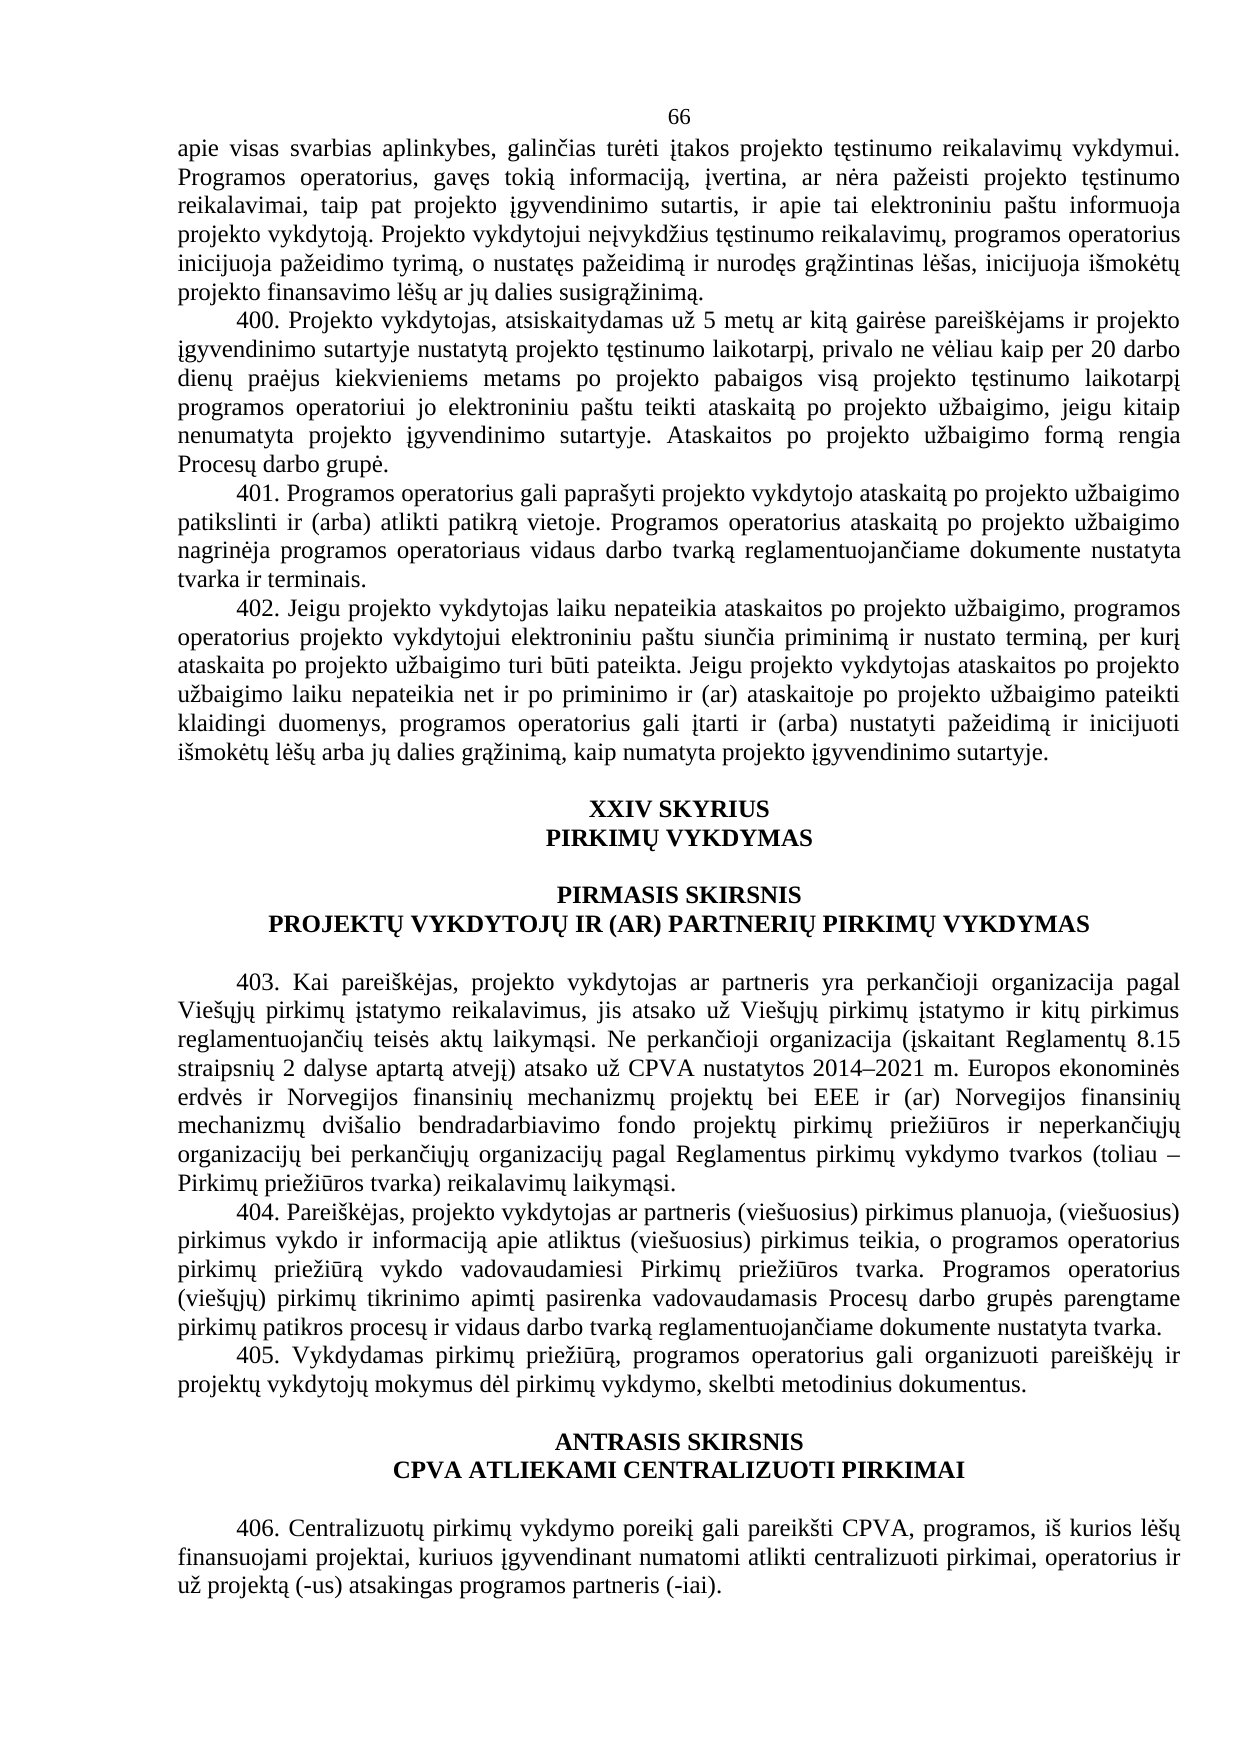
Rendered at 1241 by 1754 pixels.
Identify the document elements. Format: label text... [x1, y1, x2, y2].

text XXIV SKYRIUS [177, 794, 1181, 823]
text 403. Kai pareiškėjas, projekto vykdytojas ar partneris yra perkančioji organizacija pagal Viešųjų pirkimų įstatymo reikalavimus, jis atsako už Viešųjų pirkimų įstatymo ir kitų pirkimus reglamentuojančių teisės aktų laikymąsi. Ne perkančioji organizacija (įskaitant Reglamentų 8.15 straipsnių 2 dalyse aptartą atvejį) atsako už CPVA nustatytos 2014–2021 m. Europos ekonominės erdvės ir Norvegijos finansinių mechanizmų projektų bei EEE ir (ar) Norvegijos finansinių mechanizmų dvišalio bendradarbiavimo fondo projektų pirkimų priežiūros ir neperkančiųjų organizacijų bei perkančiųjų organizacijų pagal Reglamentus pirkimų vykdymo tvarkos (toliau – Pirkimų priežiūros tvarka) reikalavimų laikymąsi. [177, 967, 1181, 1197]
text 401. Programos operatorius gali paprašyti projekto vykdytojo ataskaitą po projekto užbaigimo patikslinti ir (arba) atlikti patikrą vietoje. Programos operatorius ataskaitą po projekto užbaigimo nagrinėja programos operatoriaus vidaus darbo tvarką reglamentuojančiame dokumente nustatyta tvarka ir terminais. [177, 478, 1181, 593]
text 404. Pareiškėjas, projekto vykdytojas ar partneris (viešuosius) pirkimus planuoja, (viešuosius) pirkimus vykdo ir informaciją apie atliktus (viešuosius) pirkimus teikia, o programos operatorius pirkimų priežiūrą vykdo vadovaudamiesi Pirkimų priežiūros tvarka. Programos operatorius (viešųjų) pirkimų tikrinimo apimtį pasirenka vadovaudamasis Procesų darbo grupės parengtame pirkimų patikros procesų ir vidaus darbo tvarką reglamentuojančiame dokumente nustatyta tvarka. [177, 1197, 1181, 1340]
text 400. Projekto vykdytojas, atsiskaitydamas už 5 metų ar kitą gairėse pareiškėjams ir projekto įgyvendinimo sutartyje nustatytą projekto tęstinumo laikotarpį, privalo ne vėliau kaip per 20 darbo dienų praėjus kiekvieniems metams po projekto pabaigos visą projekto tęstinumo laikotarpį programos operatoriui jo elektroniniu paštu teikti ataskaitą po projekto užbaigimo, jeigu kitaip nenumatyta projekto įgyvendinimo sutartyje. Ataskaitos po projekto užbaigimo formą rengia Procesų darbo grupė. [177, 305, 1181, 478]
text 402. Jeigu projekto vykdytojas laiku nepateikia ataskaitos po projekto užbaigimo, programos operatorius projekto vykdytojui elektroniniu paštu siunčia priminimą ir nustato terminą, per kurį ataskaita po projekto užbaigimo turi būti pateikta. Jeigu projekto vykdytojas ataskaitos po projekto užbaigimo laiku nepateikia net ir po priminimo ir (ar) ataskaitoje po projekto užbaigimo pateikti klaidingi duomenys, programos operatorius gali įtarti ir (arba) nustatyti pažeidimą ir inicijuoti išmokėtų lėšų arba jų dalies grąžinimą, kaip numatyta projekto įgyvendinimo sutartyje. [177, 593, 1181, 765]
text CPVA ATLIEKAMI CENTRALIZUOTI PIRKIMAI [177, 1455, 1181, 1484]
text PIRMASIS SKIRSNIS [177, 880, 1181, 909]
text 406. Centralizuotų pirkimų vykdymo poreikį gali pareikšti CPVA, programos, iš kurios lėšų finansuojami projektai, kuriuos įgyvendinant numatomi atlikti centralizuoti pirkimai, operatorius ir už projektą (-us) atsakingas programos partneris (-iai). [177, 1513, 1181, 1599]
text ANTRASIS SKIRSNIS [177, 1427, 1181, 1455]
text Pirkimų vykdymas [177, 823, 1181, 852]
text 405. Vykdydamas pirkimų priežiūrą, programos operatorius gali organizuoti pareiškėjų ir projektų vykdytojų mokymus dėl pirkimų vykdymo, skelbti metodinius dokumentus. [177, 1340, 1181, 1398]
text apie visas svarbias aplinkybes, galinčias turėti įtakos projekto tęstinumo reikalavimų vykdymui. Programos operatorius, gavęs tokią informaciją, įvertina, ar nėra pažeisti projekto tęstinumo reikalavimai, taip pat projekto įgyvendinimo sutartis, ir apie tai elektroniniu paštu informuoja projekto vykdytoją. Projekto vykdytojui neįvykdžius tęstinumo reikalavimų, programos operatorius inicijuoja pažeidimo tyrimą, o nustatęs pažeidimą ir nurodęs grąžintinas lėšas, inicijuoja išmokėtų projekto finansavimo lėšų ar jų dalies susigrąžinimą. [177, 133, 1181, 305]
text PROJEKTŲ VYKDYTOJŲ IR (AR) PARTNERIŲ PIRKIMŲ VYKDYMAS [177, 909, 1181, 938]
